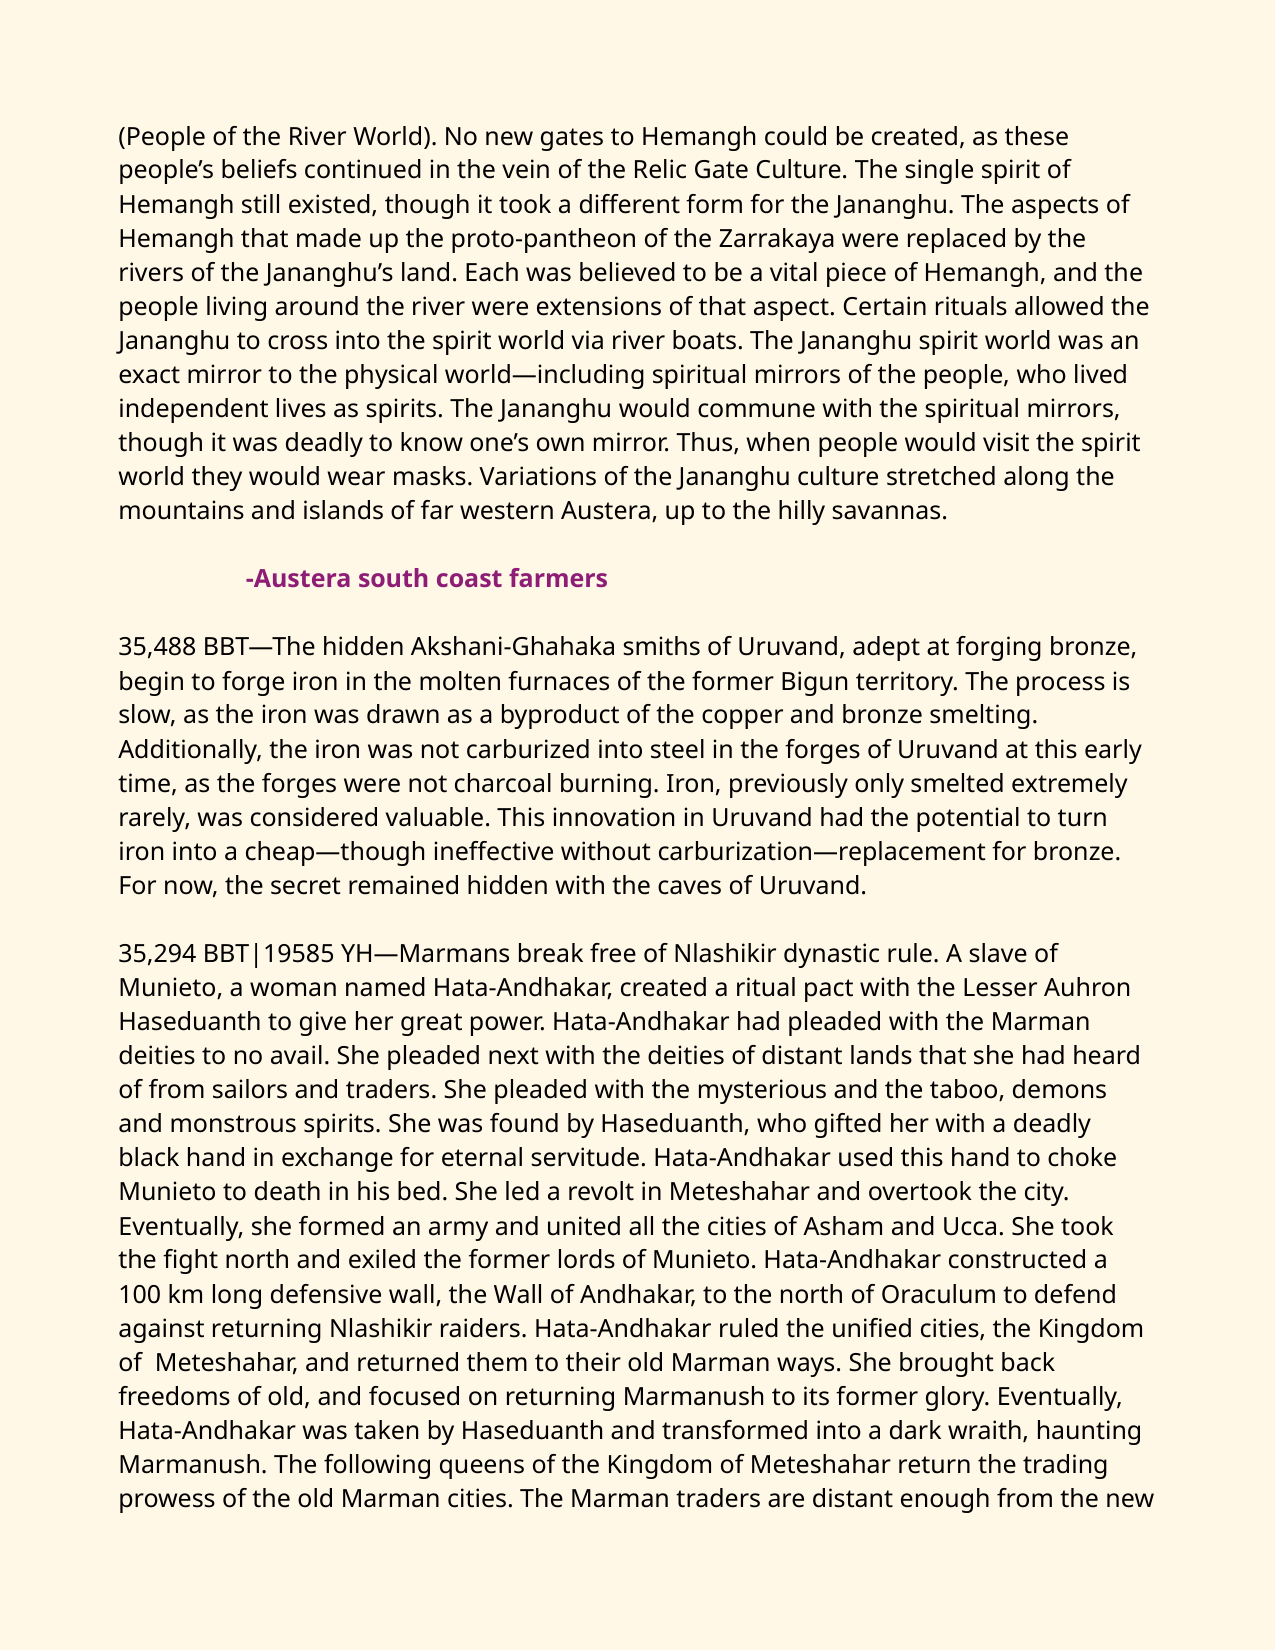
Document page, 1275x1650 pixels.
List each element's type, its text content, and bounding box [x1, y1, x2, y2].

text (People of the River World). No new gates to Hemangh could be created, as these people’s beliefs continued in the vein of the Relic Gate Culture. The single spirit of Hemangh still existed, though it took a different form for the Jananghu. The aspects of Hemangh that made up the proto-pantheon of the Zarrakaya were replaced by the rivers of the Jananghu’s land. Each was believed to be a vital piece of Hemangh, and the people living around the river were extensions of that aspect. Certain rituals allowed the Jananghu to cross into the spirit world via river boats. The Jananghu spirit world was an exact mirror to the physical world—including spiritual mirrors of the people, who lived independent lives as spirits. The Jananghu would commune with the spiritual mirrors, though it was deadly to know one’s own mirror. Thus, when people would visit the spirit world they would wear masks. Variations of the Jananghu culture stretched along the mountains and islands of far western Austera, up to the hilly savannas. [118, 118, 1157, 527]
text 35,488 BBT—The hidden Akshani-Ghahaka smiths of Uruvand, adept at forging bronze, begin to forge iron in the molten furnaces of the former Bigun territory. The process is slow, as the iron was drawn as a byproduct of the copper and bronze smelting. Additionally, the iron was not carburized into steel in the forges of Uruvand at this early time, as the forges were not charcoal burning. Iron, previously only smelted extremely rarely, was considered valuable. This innovation in Uruvand had the potential to turn iron into a cheap—though ineffective without carburization—replacement for bronze. For now, the secret remained hidden with the caves of Uruvand. [118, 629, 1157, 902]
text -Austera south coast farmers [118, 561, 1157, 595]
text 35,294 BBT|19585 YH—Marmans break free of Nlashikir dynastic rule. A slave of Munieto, a woman named Hata-Andhakar, created a ritual pact with the Lesser Auhron Haseduanth to give her great power. Hata-Andhakar had pleaded with the Marman deities to no avail. She pleaded next with the deities of distant lands that she had heard of from sailors and traders. She pleaded with the mysterious and the taboo, demons and monstrous spirits. She was found by Haseduanth, who gifted her with a deadly black hand in exchange for eternal servitude. Hata-Andhakar used this hand to choke Munieto to death in his bed. She led a revolt in Meteshahar and overtook the city. Eventually, she formed an army and united all the cities of Asham and Ucca. She took the fight north and exiled the former lords of Munieto. Hata-Andhakar constructed a 100 km long defensive wall, the Wall of Andhakar, to the north of Oraculum to defend against returning Nlashikir raiders. Hata-Andhakar ruled the unified cities, the Kingdom of Meteshahar, and returned them to their old Marman ways. She brought back freedoms of old, and focused on returning Marmanush to its former glory. Eventually, Hata-Andhakar was taken by Haseduanth and transformed into a dark wraith, haunting Marmanush. The following queens of the Kingdom of Meteshahar return the trading prowess of the old Marman cities. The Marman traders are distant enough from the new [118, 936, 1157, 1515]
